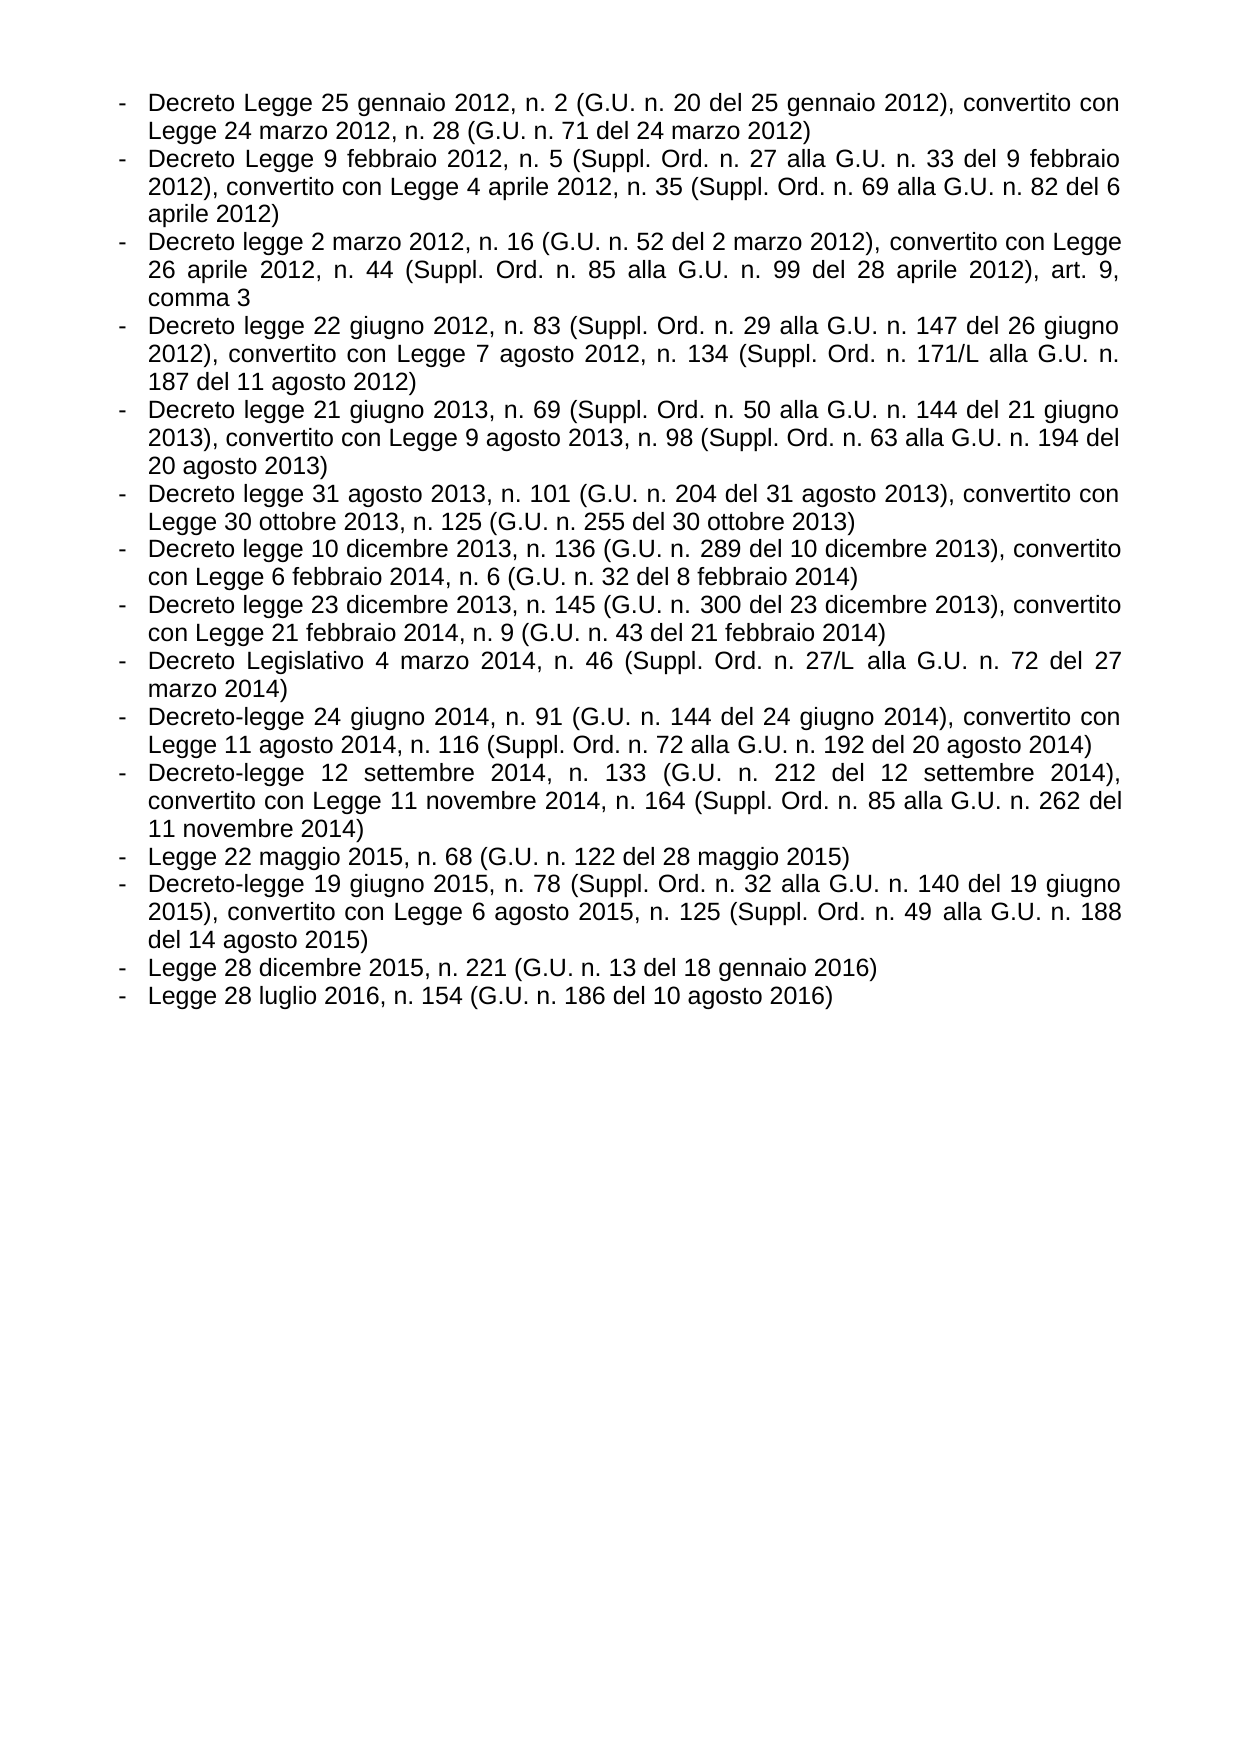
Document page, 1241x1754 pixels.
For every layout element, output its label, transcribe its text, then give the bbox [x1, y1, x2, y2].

text - Decreto-legge 24 giugno 2014, n. 91 (G.U. n. 144 del 24 giugno 2014), convertito con Legge 11 agosto 2014, n. 116 (Suppl. Ord. n. 72 alla G.U. n. 192 del 20 agosto 2014) [118, 703, 1122, 758]
text - Decreto legge 23 dicembre 2013, n. 145 (G.U. n. 300 del 23 dicembre 2013), convertito con Legge 21 febbraio 2014, n. 9 (G.U. n. 43 del 21 febbraio 2014) [118, 591, 1122, 647]
text - Decreto legge 2 marzo 2012, n. 16 (G.U. n. 52 del 2 marzo 2012), convertito con Legge 26 aprile 2012, n. 44 (Suppl. Ord. n. 85 alla G.U. n. 99 del 28 aprile 2012), art. 9, comma 3 [118, 228, 1122, 312]
text - Decreto-legge 19 giugno 2015, n. 78 (Suppl. Ord. n. 32 alla G.U. n. 140 del 19 giugno 2015), convertito con Legge 6 agosto 2015, n. 125 (Suppl. Ord. n. 49 alla G.U. n. 188 del 14 agosto 2015) [118, 870, 1122, 954]
text - Legge 28 dicembre 2015, n. 221 (G.U. n. 13 del 18 gennaio 2016) [118, 954, 1122, 982]
text - Legge 22 maggio 2015, n. 68 (G.U. n. 122 del 28 maggio 2015) [118, 842, 1122, 870]
text - Decreto legge 10 dicembre 2013, n. 136 (G.U. n. 289 del 10 dicembre 2013), convertito con Legge 6 febbraio 2014, n. 6 (G.U. n. 32 del 8 febbraio 2014) [118, 535, 1122, 591]
text - Decreto Legislativo 4 marzo 2014, n. 46 (Suppl. Ord. n. 27/L alla G.U. n. 72 del 27 marzo 2014) [118, 647, 1122, 703]
text - Legge 28 luglio 2016, n. 154 (G.U. n. 186 del 10 agosto 2016) [118, 982, 1122, 1010]
text - Decreto legge 22 giugno 2012, n. 83 (Suppl. Ord. n. 29 alla G.U. n. 147 del 26 giugno 2012), convertito con Legge 7 agosto 2012, n. 134 (Suppl. Ord. n. 171/L alla G.U. n. 187 del 11 agosto 2012) [118, 312, 1122, 396]
text - Decreto Legge 25 gennaio 2012, n. 2 (G.U. n. 20 del 25 gennaio 2012), convertito con Legge 24 marzo 2012, n. 28 (G.U. n. 71 del 24 marzo 2012) [118, 88, 1122, 144]
text - Decreto legge 31 agosto 2013, n. 101 (G.U. n. 204 del 31 agosto 2013), convertito con Legge 30 ottobre 2013, n. 125 (G.U. n. 255 del 30 ottobre 2013) [118, 479, 1122, 535]
text - Decreto-legge 12 settembre 2014, n. 133 (G.U. n. 212 del 12 settembre 2014), convertito con Legge 11 novembre 2014, n. 164 (Suppl. Ord. n. 85 alla G.U. n. 262 del 11 novembre 2014) [118, 758, 1122, 842]
text - Decreto legge 21 giugno 2013, n. 69 (Suppl. Ord. n. 50 alla G.U. n. 144 del 21 giugno 2013), convertito con Legge 9 agosto 2013, n. 98 (Suppl. Ord. n. 63 alla G.U. n. 194 del 20 agosto 2013) [118, 396, 1122, 479]
text - Decreto Legge 9 febbraio 2012, n. 5 (Suppl. Ord. n. 27 alla G.U. n. 33 del 9 febbraio 2012), convertito con Legge 4 aprile 2012, n. 35 (Suppl. Ord. n. 69 alla G.U. n. 82 del 6 aprile 2012) [118, 144, 1122, 228]
